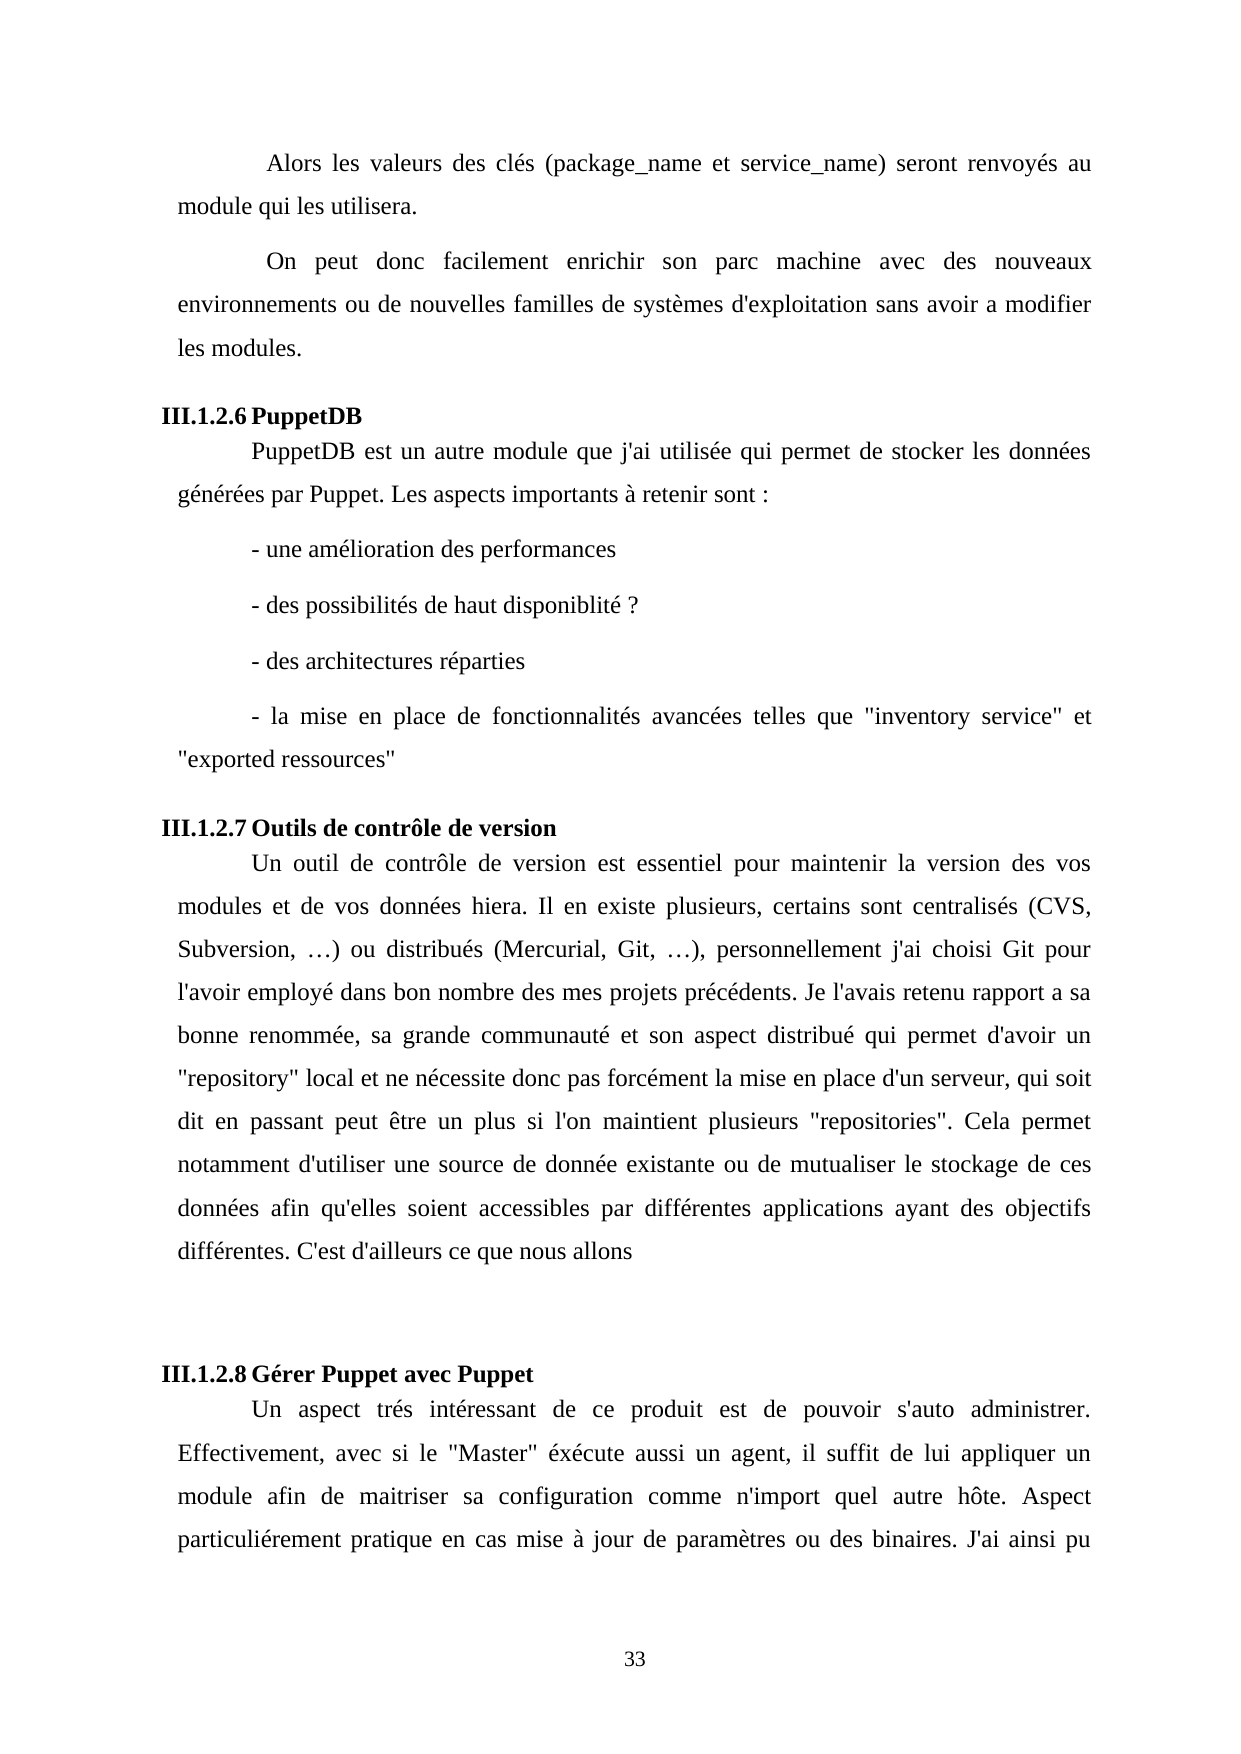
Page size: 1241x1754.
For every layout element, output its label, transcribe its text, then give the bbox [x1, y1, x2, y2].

text - la mise en place de fonctionnalités avancées telles que "inventory service" et "exported ressources" [177, 701, 1092, 773]
text Alors les valeurs des clés (package_name et service_name) seront renvoyés au module qui les utilisera. [177, 148, 1092, 219]
text On peut donc facilement enrichir son parc machine avec des nouveaux environnements ou de nouvelles familles de systèmes d'exploitation sans avoir a modifier les modules. [177, 246, 1092, 361]
subtitle Gérer Puppet avec Puppet [161, 1359, 1092, 1388]
text - des architectures réparties [177, 646, 1092, 674]
text PuppetDB est un autre module que j'ai utilisée qui permet de stocker les données générées par Puppet. Les aspects importants à retenir sont : [177, 436, 1092, 508]
text - une amélioration des performances [177, 534, 1092, 563]
text Un aspect trés intéressant de ce produit est de pouvoir s'auto administrer. Effectivement, avec si le "Master" éxécute aussi un agent, il suffit de lui appliquer un module afin de maitriser sa configuration comme n'import quel autre hôte. Aspect particuliérement pratique en cas mise à jour de paramètres ou des binaires. J'ai ainsi pu [177, 1394, 1092, 1553]
subtitle Outils de contrôle de version [161, 813, 1092, 841]
text - des possibilités de haut disponiblité ? [177, 590, 1092, 619]
subtitle PuppetDB [161, 401, 1092, 429]
text Un outil de contrôle de version est essentiel pour maintenir la version des vos modules et de vos données hiera. Il en existe plusieurs, certains sont centralisés (CVS, Subversion, …) ou distribués (Mercurial, Git, …), personnellement j'ai choisi Git pour l'avoir employé dans bon nombre des mes projets précédents. Je l'avais retenu rapport a sa bonne renommée, sa grande communauté et son aspect distribué qui permet d'avoir un "repository" local et ne nécessite donc pas forcément la mise en place d'un serveur, qui soit dit en passant peut être un plus si l'on maintient plusieurs "repositories". Cela permet notamment d'utiliser une source de donnée existante ou de mutualiser le stockage de ces données afin qu'elles soient accessibles par différentes applications ayant des objectifs différentes. C'est d'ailleurs ce que nous allons [177, 848, 1092, 1264]
